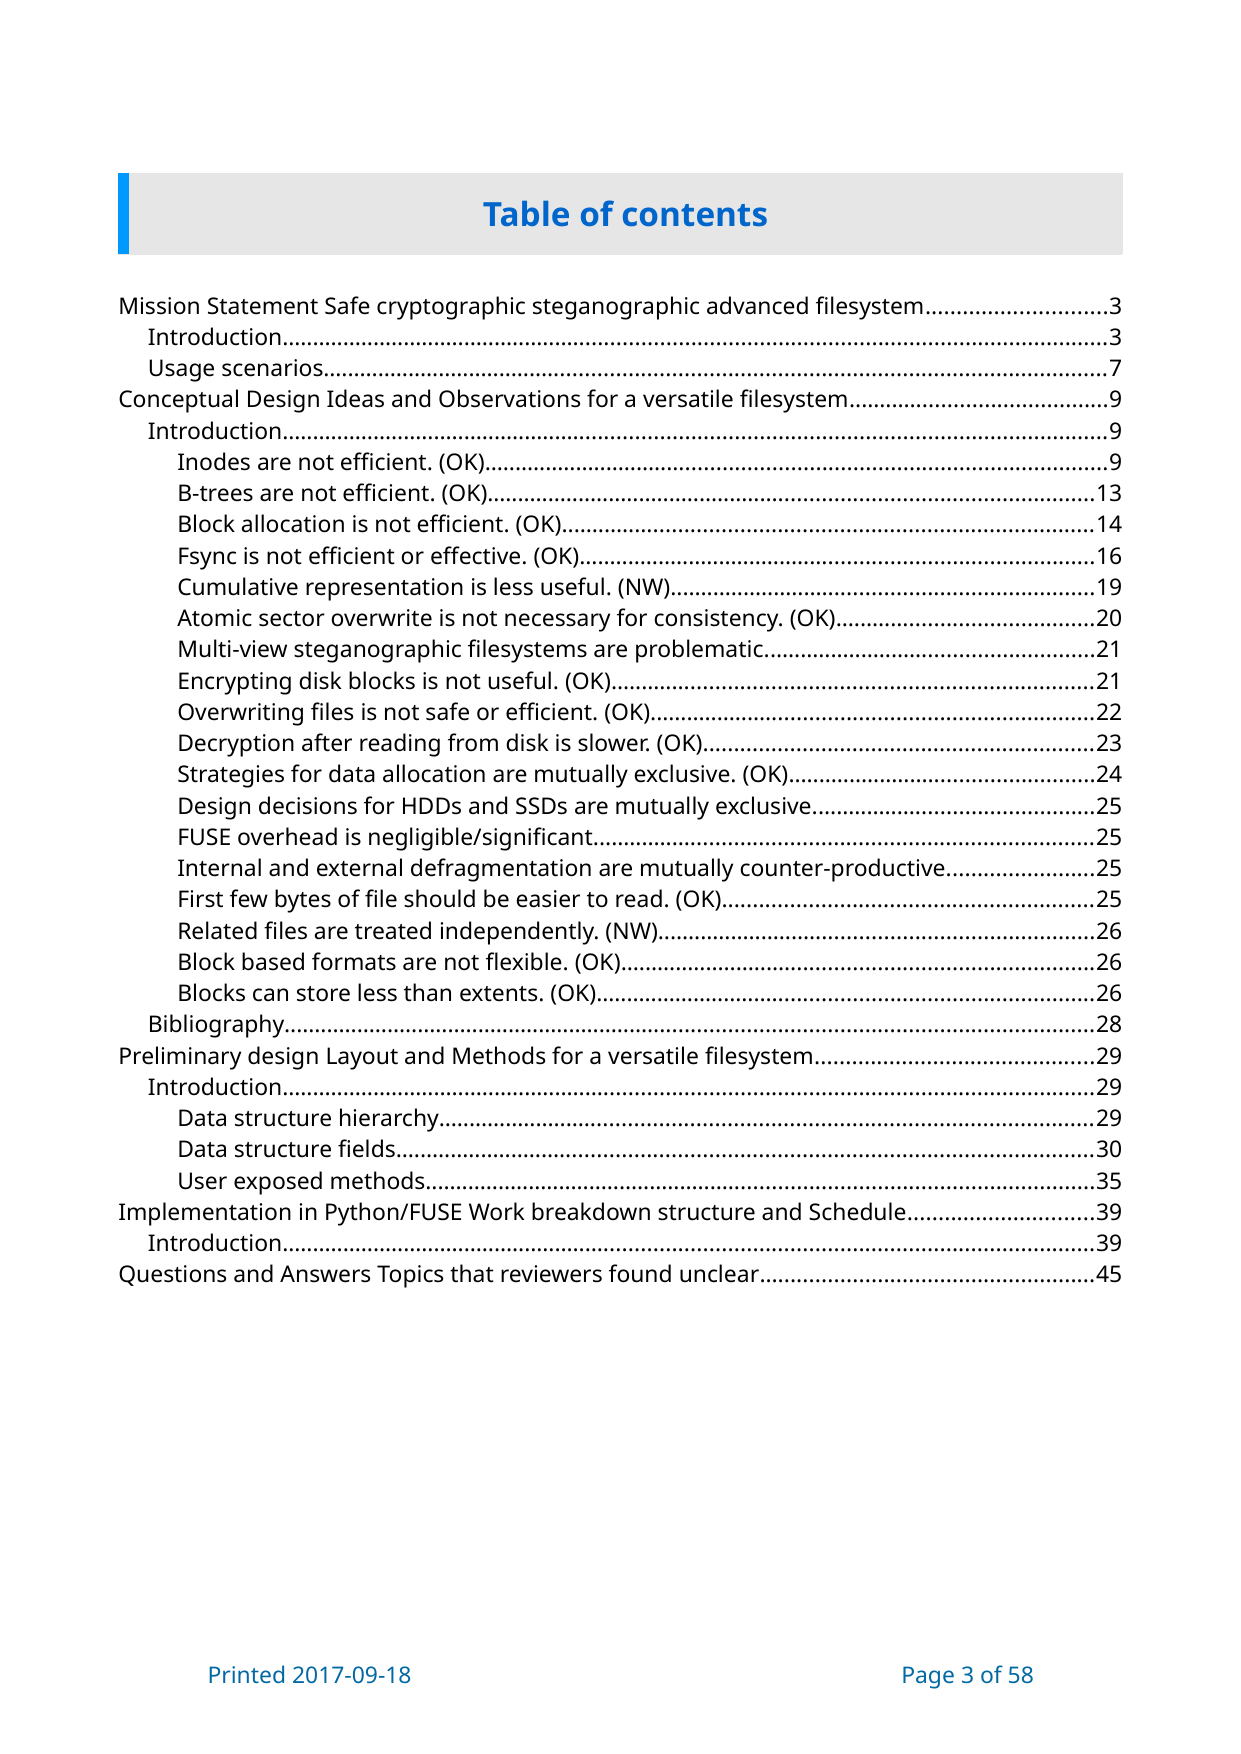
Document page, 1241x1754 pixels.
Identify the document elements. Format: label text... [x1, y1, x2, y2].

text User exposed methods 35 [177, 1164, 1122, 1196]
text Introduction 9 [148, 414, 1122, 446]
text Data structure hierarchy 29 [177, 1102, 1122, 1133]
text Multi-view steganographic filesystems are problematic. 21 [177, 633, 1122, 664]
subtitle Table of contents [129, 174, 1122, 254]
text Related files are treated independently. (NW) 26 [177, 914, 1122, 946]
text Block allocation is not efficient. (OK) 14 [177, 508, 1122, 539]
text Implementation in Python/FUSE Work breakdown structure and Schedule 39 [118, 1196, 1122, 1227]
text Encrypting disk blocks is not useful. (OK) 21 [177, 664, 1122, 696]
text Preliminary design Layout and Methods for a versatile filesystem 29 [118, 1039, 1122, 1071]
text Usage scenarios 7 [148, 352, 1122, 383]
text Introduction 3 [148, 321, 1122, 352]
text Blocks can store less than extents. (OK) 26 [177, 977, 1122, 1008]
text Introduction 29 [148, 1071, 1122, 1102]
text First few bytes of file should be easier to read. (OK) 25 [177, 883, 1122, 914]
text Overwriting files is not safe or efficient. (OK) 22 [177, 696, 1122, 727]
text Cumulative representation is less useful. (NW) 19 [177, 571, 1122, 602]
text Conceptual Design Ideas and Observations for a versatile filesystem 9 [118, 383, 1122, 414]
text Fsync is not efficient or effective. (OK) 16 [177, 539, 1122, 571]
text Strategies for data allocation are mutually exclusive. (OK) 24 [177, 758, 1122, 789]
text Data structure fields 30 [177, 1133, 1122, 1164]
text B-trees are not efficient. (OK) 13 [177, 477, 1122, 508]
text Decryption after reading from disk is slower. (OK) 23 [177, 727, 1122, 758]
text Bibliography 28 [148, 1008, 1122, 1039]
text Questions and Answers Topics that reviewers found unclear 45 [118, 1258, 1122, 1289]
text FUSE overhead is negligible/significant. 25 [177, 821, 1122, 852]
text Mission Statement Safe cryptographic steganographic advanced filesystem 3 [118, 289, 1122, 321]
text Introduction 39 [148, 1227, 1122, 1258]
text Design decisions for HDDs and SSDs are mutually exclusive. 25 [177, 789, 1122, 821]
text Atomic sector overwrite is not necessary for consistency. (OK) 20 [177, 602, 1122, 633]
text Inodes are not efficient. (OK) 9 [177, 446, 1122, 477]
text Block based formats are not flexible. (OK) 26 [177, 946, 1122, 977]
text Internal and external defragmentation are mutually counter-productive. 25 [177, 852, 1122, 883]
